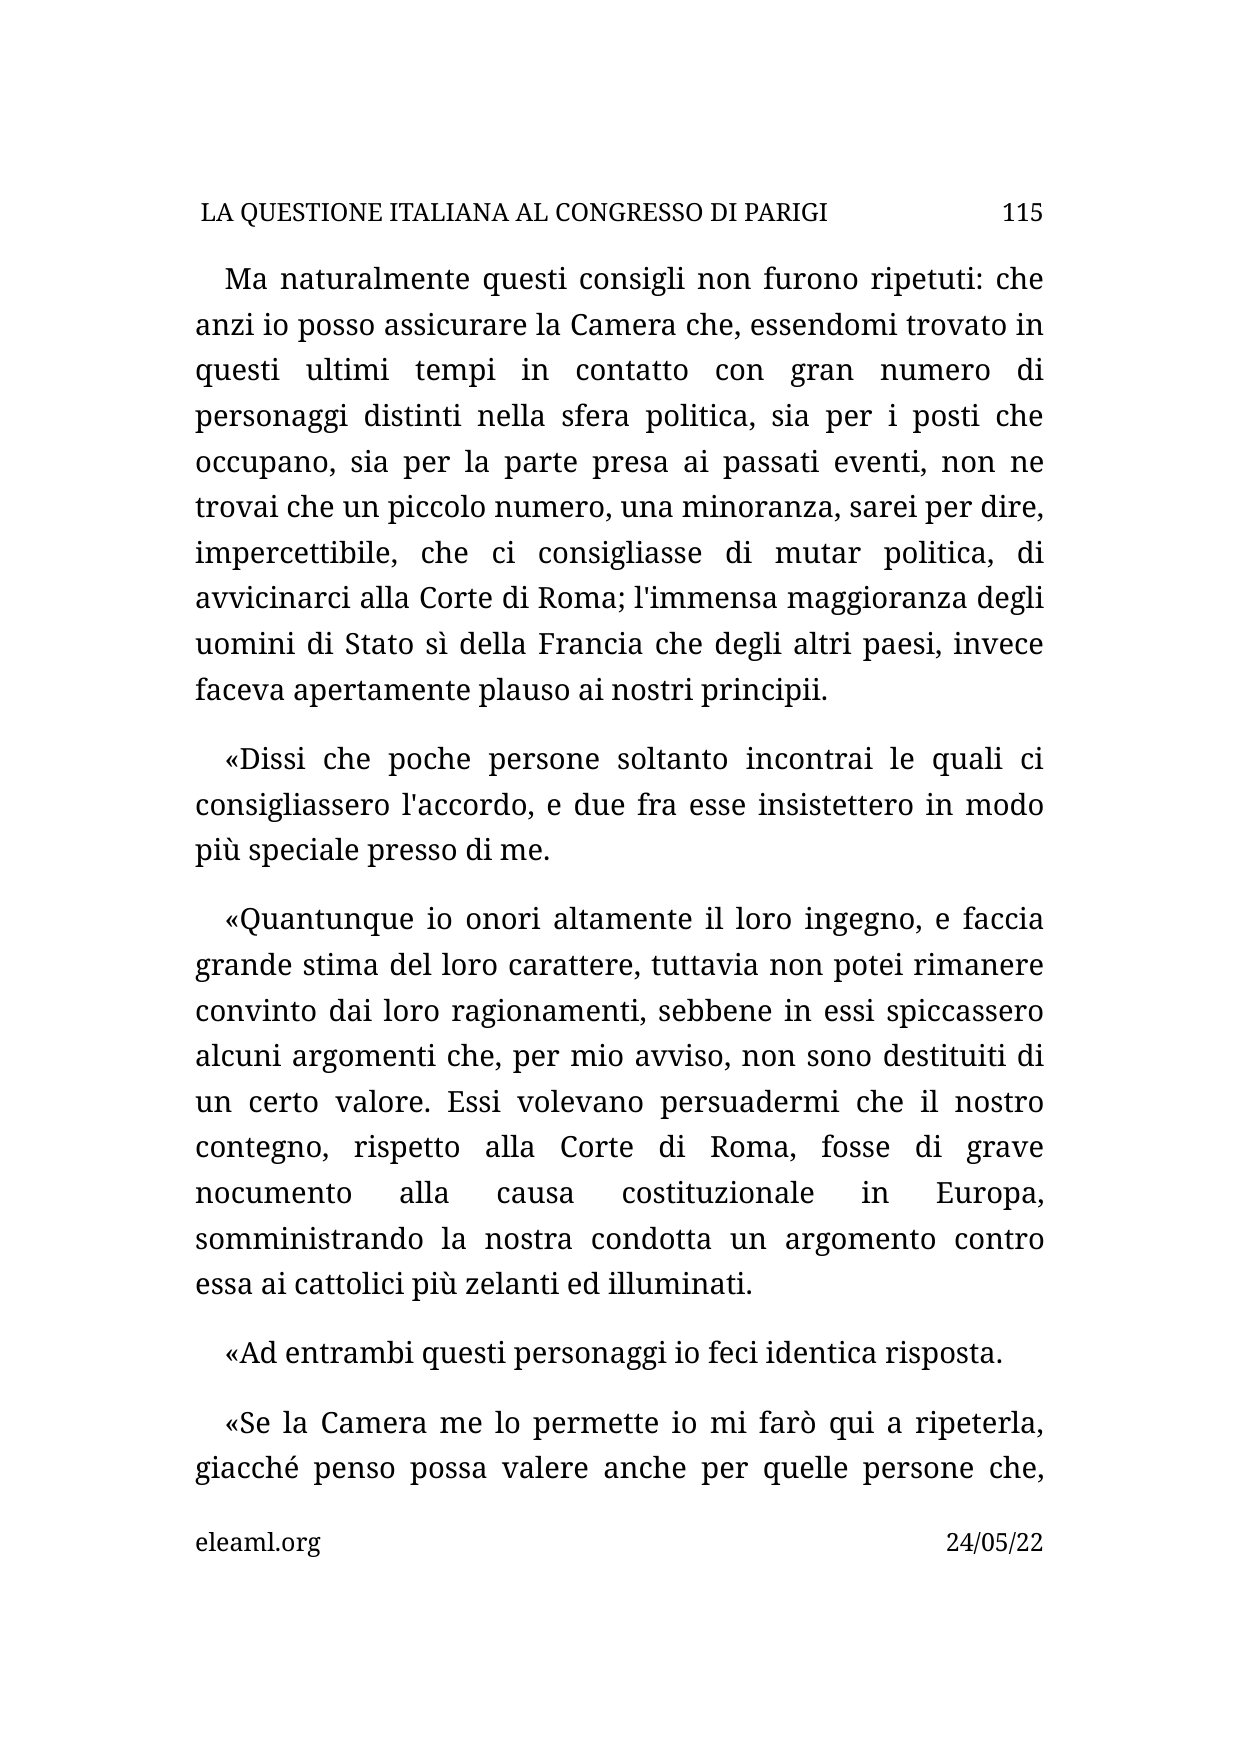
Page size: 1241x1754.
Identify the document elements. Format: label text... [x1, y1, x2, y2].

text Ma naturalmente questi consigli non furono ripetuti: che anzi io posso assicurare la Camera che, essendomi trovato in questi ultimi tempi in contatto con gran numero di personaggi distinti nella sfera politica, sia per i posti che occupano, sia per la parte presa ai passati eventi, non ne trovai che un piccolo numero, una minoranza, sarei per dire, impercettibile, che ci consigliasse di mutar politica, di avvicinarci alla Corte di Roma; l'immensa maggioranza degli uomini di Stato sì della Francia che degli altri paesi, invece faceva apertamente plauso ai nostri principii. [195, 258, 1045, 709]
text «Quantunque io onori altamente il loro ingegno, e faccia grande stima del loro carattere, tuttavia non potei rimanere convinto dai loro ragionamenti, sebbene in essi spiccassero alcuni argomenti che, per mio avviso, non sono destituiti di un certo valore. Essi volevano persuadermi che il nostro contegno, rispetto alla Corte di Roma, fosse di grave nocumento alla causa costituzionale in Europa, somministrando la nostra condotta un argomento contro essa ai cattolici più zelanti ed illuminati. [195, 899, 1045, 1303]
text «Ad entrambi questi personaggi io feci identica risposta. [195, 1333, 1045, 1372]
text «Dissi che poche persone soltanto incontrai le quali ci consigliassero l'accordo, e due fra esse insistettero in modo più speciale presso di me. [195, 738, 1045, 869]
text «Se la Camera me lo permette io mi farò qui a ripeterla, giacché penso possa valere anche per quelle persone che, [195, 1402, 1045, 1487]
